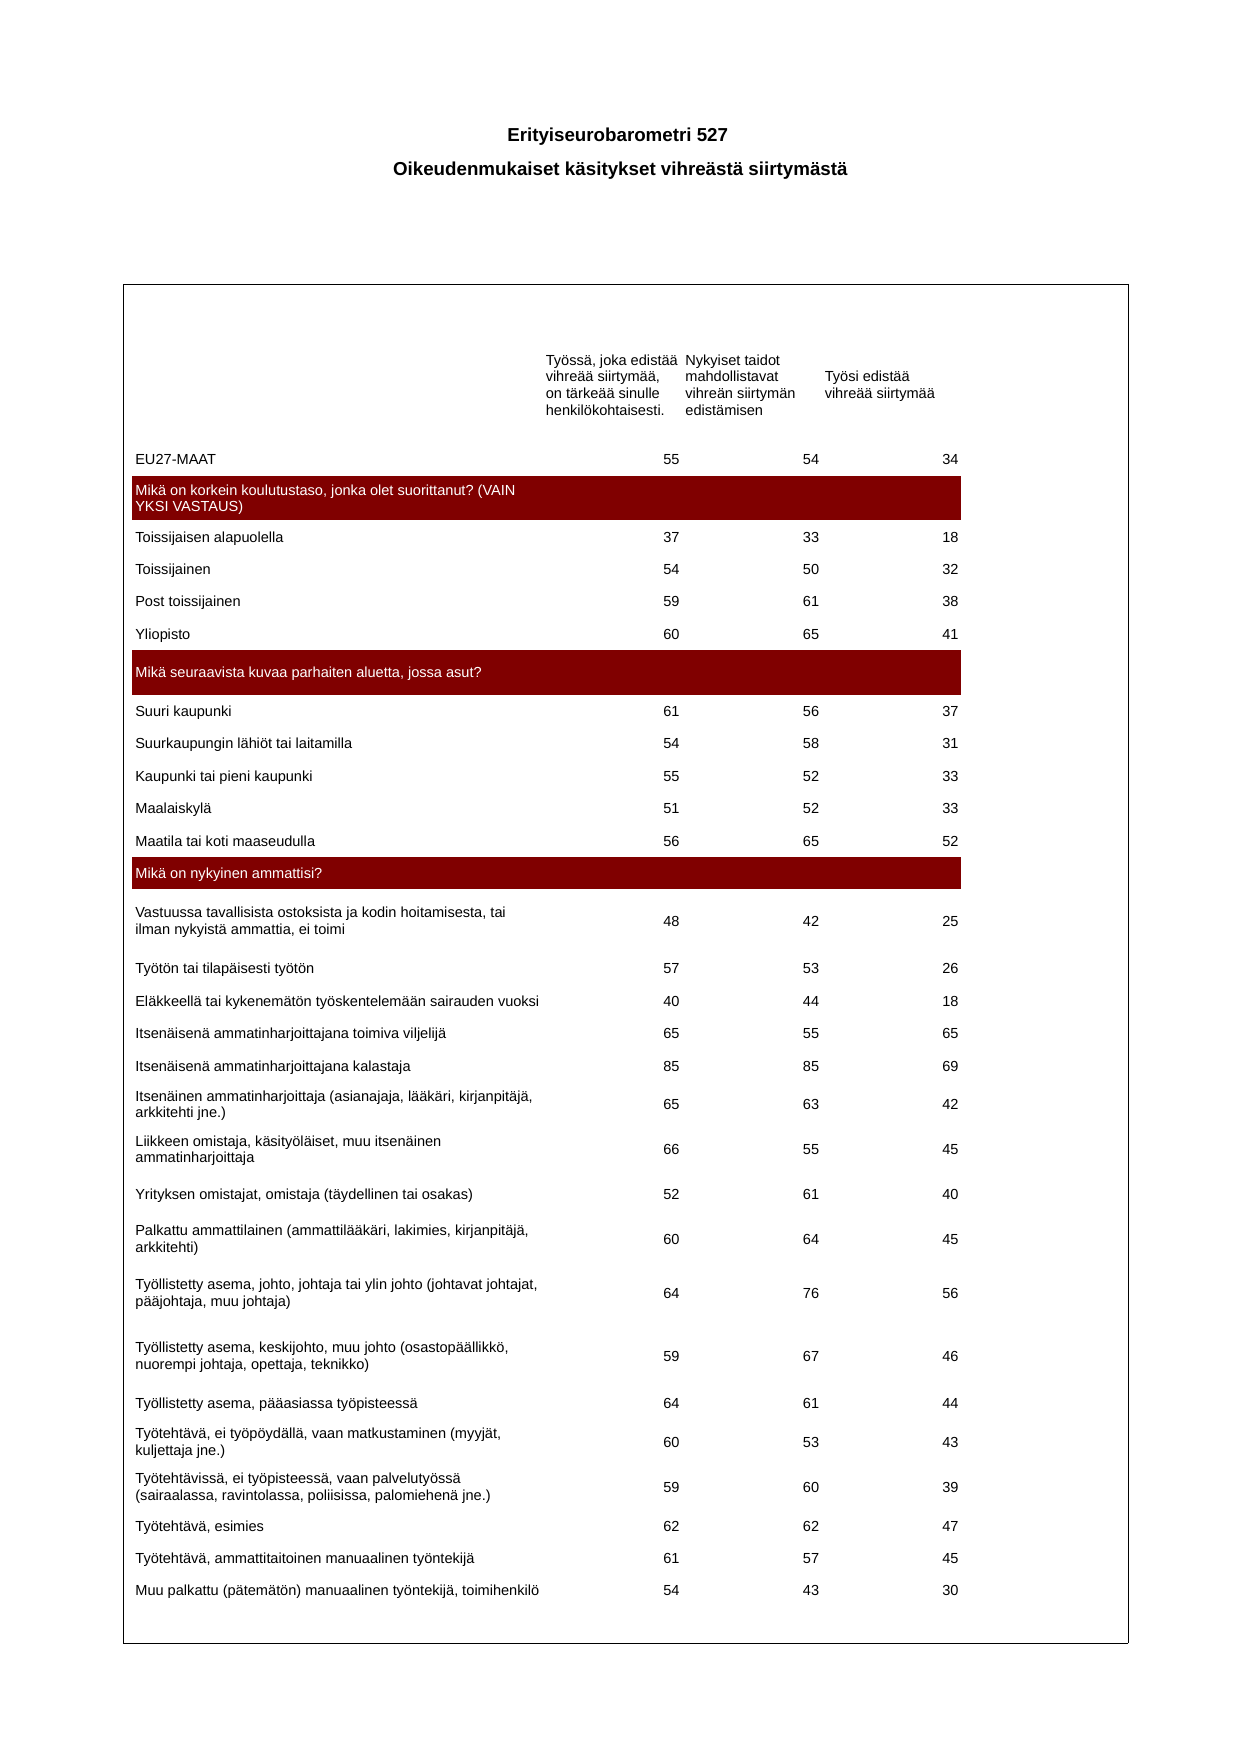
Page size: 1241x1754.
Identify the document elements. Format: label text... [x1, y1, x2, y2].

table_cell [682, 476, 822, 520]
table_cell Liikkeen omistaja, käsityöläiset, muu itsenäinen ammatinharjoittaja [132, 1127, 543, 1172]
table_cell 61 [682, 1172, 822, 1216]
table_cell 37 [822, 695, 961, 727]
table_cell Itsenäisenä ammatinharjoittajana toimiva viljelijä [132, 1017, 543, 1049]
table_cell Mikä on nykyinen ammattisi? [132, 857, 543, 889]
table_cell 33 [682, 520, 822, 553]
table_cell 54 [543, 553, 682, 585]
table_cell 38 [822, 585, 961, 618]
table_cell 55 [682, 1127, 822, 1172]
table_cell Eläkkeellä tai kykenemätön työskentelemään sairauden vuoksi [132, 985, 543, 1017]
table_cell 61 [682, 585, 822, 618]
table_cell 60 [543, 1216, 682, 1261]
table_cell Suurkaupungin lähiöt tai laitamilla [132, 727, 543, 760]
table_cell 42 [682, 889, 822, 952]
table_cell 46 [822, 1324, 961, 1387]
table_cell Työtehtävä, ammattitaitoinen manuaalinen työntekijä [132, 1542, 543, 1574]
table_cell Post toissijainen [132, 585, 543, 618]
table_cell 31 [822, 727, 961, 760]
table_cell 39 [822, 1465, 961, 1509]
table_cell 34 [822, 443, 961, 476]
table_cell 62 [682, 1509, 822, 1542]
table_cell Vastuussa tavallisista ostoksista ja kodin hoitamisesta, tai ilman nykyistä ammattia, ei toimi [132, 889, 543, 952]
table_header Työsi edistää vihreää siirtymää [822, 326, 961, 443]
table_cell 25 [822, 889, 961, 952]
table_cell 41 [822, 618, 961, 650]
table_header [132, 326, 543, 443]
table_cell Toissijaisen alapuolella [132, 520, 543, 553]
table_cell 56 [543, 825, 682, 857]
table_cell 18 [822, 520, 961, 553]
table_cell 60 [543, 618, 682, 650]
table_cell 65 [543, 1082, 682, 1127]
table_cell 44 [822, 1387, 961, 1419]
table_cell 55 [543, 443, 682, 476]
table_cell Työllistetty asema, keskijohto, muu johto (osastopäällikkö, nuorempi johtaja, opettaja, teknikko) [132, 1324, 543, 1387]
table_cell 59 [543, 585, 682, 618]
table_cell 47 [822, 1509, 961, 1542]
table_cell 32 [822, 553, 961, 585]
table_cell 26 [822, 952, 961, 984]
table_cell 40 [543, 985, 682, 1017]
table_cell 61 [682, 1387, 822, 1419]
table_cell [682, 857, 822, 889]
table_cell 61 [543, 695, 682, 727]
table_cell 53 [682, 952, 822, 984]
table_cell Itsenäinen ammatinharjoittaja (asianajaja, lääkäri, kirjanpitäjä, arkkitehti jne.) [132, 1082, 543, 1127]
table_cell 85 [682, 1049, 822, 1082]
table_cell [543, 476, 682, 520]
table_cell [822, 476, 961, 520]
table_cell 57 [543, 952, 682, 984]
table_cell Mikä on korkein koulutustaso, jonka olet suorittanut? (VAIN YKSI VASTAUS) [132, 476, 543, 520]
table_cell 48 [543, 889, 682, 952]
table_cell 67 [682, 1324, 822, 1387]
table_cell 66 [543, 1127, 682, 1172]
table_cell Kaupunki tai pieni kaupunki [132, 760, 543, 792]
table_cell Itsenäisenä ammatinharjoittajana kalastaja [132, 1049, 543, 1082]
table_cell 60 [682, 1465, 822, 1509]
table_cell [822, 650, 961, 695]
table_cell 45 [822, 1127, 961, 1172]
table_header Työssä, joka edistää vihreää siirtymää, on tärkeää sinulle henkilökohtaisesti. [543, 326, 682, 443]
table_cell 61 [543, 1542, 682, 1574]
table_cell Mikä seuraavista kuvaa parhaiten aluetta, jossa asut? [132, 650, 543, 695]
table_cell Työllistetty asema, johto, johtaja tai ylin johto (johtavat johtajat, pääjohtaja, muu johtaja) [132, 1261, 543, 1324]
table_cell Yliopisto [132, 618, 543, 650]
table_cell 69 [822, 1049, 961, 1082]
table_cell Työtehtävissä, ei työpisteessä, vaan palvelutyössä (sairaalassa, ravintolassa, poliisissa, palomiehenä jne.) [132, 1465, 543, 1509]
table_cell 53 [682, 1420, 822, 1464]
table_cell 85 [543, 1049, 682, 1082]
table_cell 18 [822, 985, 961, 1017]
table_cell 50 [682, 553, 822, 585]
table_cell 45 [822, 1216, 961, 1261]
table_cell 44 [682, 985, 822, 1017]
table_cell 37 [543, 520, 682, 553]
table_cell 76 [682, 1261, 822, 1324]
table_cell Toissijainen [132, 553, 543, 585]
table_cell 52 [822, 825, 961, 857]
table_cell 43 [682, 1574, 822, 1607]
table_cell 52 [543, 1172, 682, 1216]
table_cell 65 [543, 1017, 682, 1049]
table_cell 30 [822, 1574, 961, 1607]
table_cell 54 [543, 727, 682, 760]
table_cell 51 [543, 792, 682, 824]
table_cell [682, 650, 822, 695]
table_cell 65 [682, 618, 822, 650]
table_cell Työllistetty asema, pääasiassa työpisteessä [132, 1387, 543, 1419]
table_cell 64 [543, 1387, 682, 1419]
table_cell 42 [822, 1082, 961, 1127]
table_cell 58 [682, 727, 822, 760]
table_cell Työtön tai tilapäisesti työtön [132, 952, 543, 984]
table_cell EU27-MAAT [132, 443, 543, 476]
table_cell [543, 857, 682, 889]
table_cell 33 [822, 792, 961, 824]
table_cell Maalaiskylä [132, 792, 543, 824]
table_cell 57 [682, 1542, 822, 1574]
table_cell 45 [822, 1542, 961, 1574]
table_cell Yrityksen omistajat, omistaja (täydellinen tai osakas) [132, 1172, 543, 1216]
table_cell Suuri kaupunki [132, 695, 543, 727]
table_cell 62 [543, 1509, 682, 1542]
table_cell Työtehtävä, ei työpöydällä, vaan matkustaminen (myyjät, kuljettaja jne.) [132, 1420, 543, 1464]
table_cell 65 [822, 1017, 961, 1049]
table_cell 65 [682, 825, 822, 857]
table_cell 59 [543, 1465, 682, 1509]
table_cell 55 [682, 1017, 822, 1049]
table_cell 52 [682, 792, 822, 824]
table_header Nykyiset taidot mahdollistavat vihreän siirtymän edistämisen [682, 326, 822, 443]
table_cell 33 [822, 760, 961, 792]
table_cell 43 [822, 1420, 961, 1464]
table_cell Maatila tai koti maaseudulla [132, 825, 543, 857]
table_cell [543, 650, 682, 695]
table_cell Työtehtävä, esimies [132, 1509, 543, 1542]
table_cell [822, 857, 961, 889]
table_cell 63 [682, 1082, 822, 1127]
table_cell 55 [543, 760, 682, 792]
table_cell 56 [822, 1261, 961, 1324]
table_cell 60 [543, 1420, 682, 1464]
table_cell 52 [682, 760, 822, 792]
table_cell 56 [682, 695, 822, 727]
table_cell 59 [543, 1324, 682, 1387]
table_cell 64 [543, 1261, 682, 1324]
table_cell Muu palkattu (pätemätön) manuaalinen työntekijä, toimihenkilö [132, 1574, 543, 1607]
table_cell Palkattu ammattilainen (ammattilääkäri, lakimies, kirjanpitäjä, arkkitehti) [132, 1216, 543, 1261]
table_cell 54 [543, 1574, 682, 1607]
table_cell 40 [822, 1172, 961, 1216]
table_cell 64 [682, 1216, 822, 1261]
table_cell 54 [682, 443, 822, 476]
